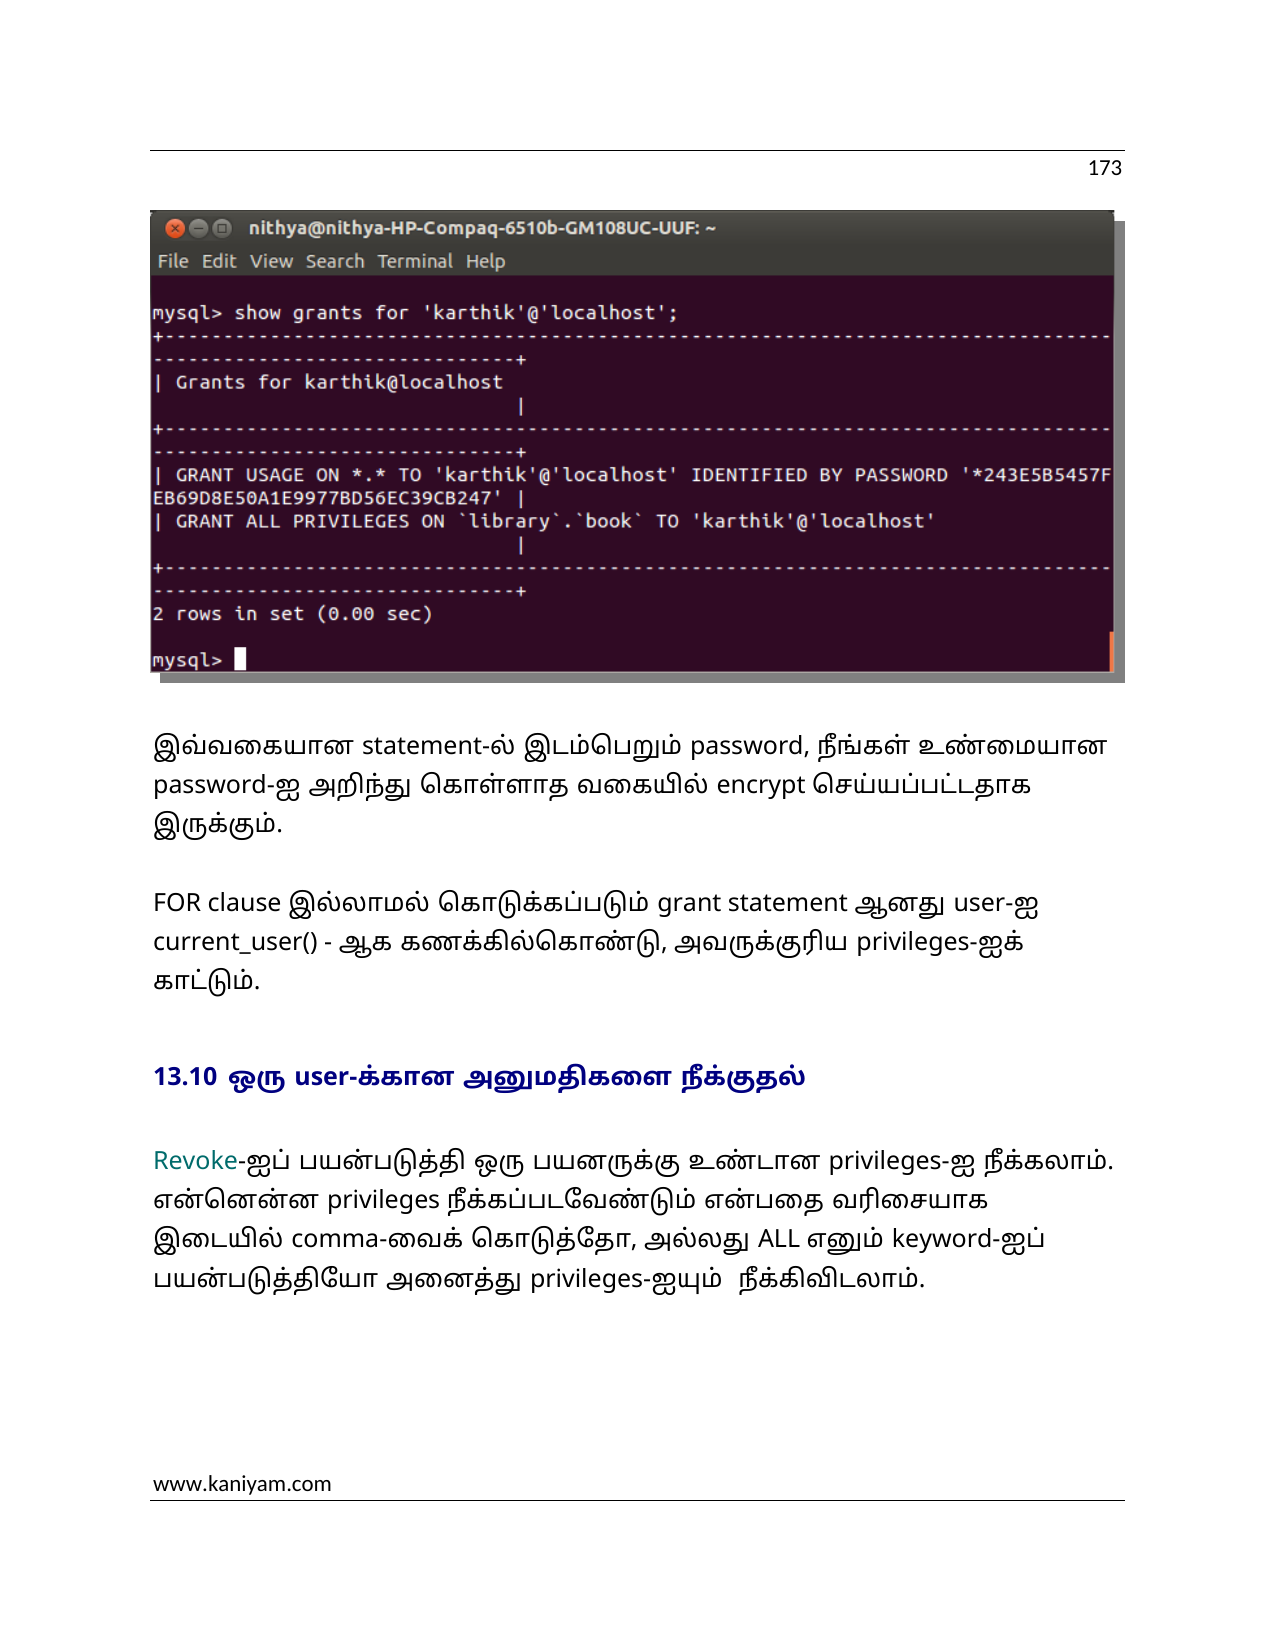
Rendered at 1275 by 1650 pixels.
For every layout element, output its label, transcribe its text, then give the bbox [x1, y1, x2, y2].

subtitle ஒரு user-க்கான அனுமதிகளை நீக்குதல் [153, 1058, 1122, 1092]
text Revoke-ஐப் பயன்படுத்தி ஒரு பயனருக்கு உண்டான privileges-ஐ நீக்கலாம். என்னென்ன privileges நீக்கப்படவேண்டும் என்பதை வரிசையாக இடையில் comma-வைக் கொடுத்தோ, அல்லது ALL எனும் keyword-ஐப் பயன்படுத்தியோ அனைத்து privileges-ஐயும் நீக்கிவிடலாம். [153, 1143, 1122, 1294]
text இவ்வகையான statement-ல் இடம்பெறும் password, நீங்கள் உண்மையான password-ஐ அறிந்து கொள்ளாத வகையில் encrypt செய்யப்பட்டதாக இருக்கும். FOR clause இல்லாமல் கொடுக்கப்படும் grant statement ஆனது user-ஐ current_user() - ஆக கணக்கில்கொண்டு, அவருக்குரிய privileges-ஐக் காட்டும். [153, 728, 1122, 1029]
picture [150, 210, 1115, 673]
